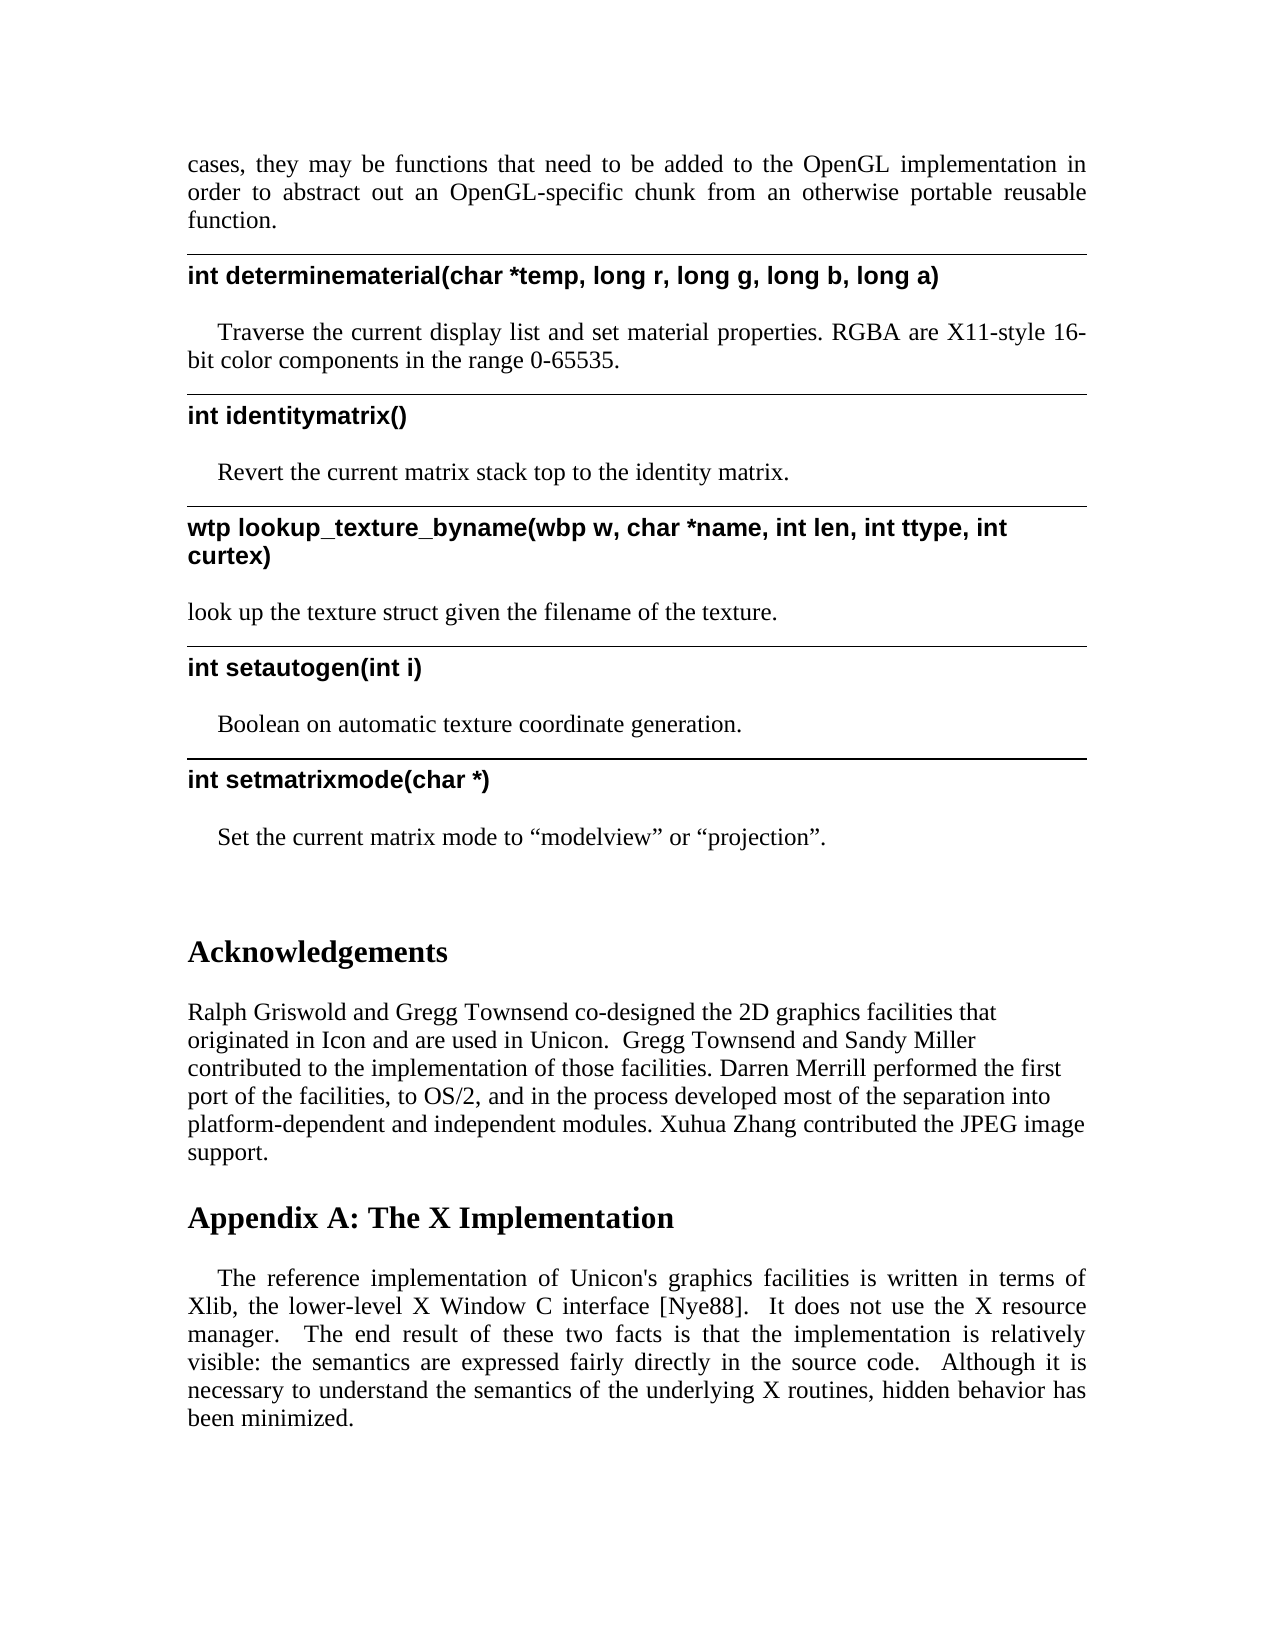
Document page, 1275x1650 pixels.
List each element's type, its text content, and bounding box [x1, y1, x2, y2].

text int setautogen(int i) [187, 654, 1087, 682]
text Boolean on automatic texture coordinate generation. [187, 710, 1087, 738]
text The reference implementation of Unicon's graphics facilities is written in terms of Xlib, the lower-level X Window C interface [Nye88]. It does not use the X resource manager. The end result of these two facts is that the implementation is relatively visible: the semantics are expressed fairly directly in the source code. Although it is necessary to understand the semantics of the underlying X routines, hidden behavior has been minimized. [187, 1264, 1087, 1432]
text Traverse the current display list and set material properties. RGBA are X11-style 16-bit color components in the range 0-65535. [187, 318, 1087, 374]
text Set the current matrix mode to “modelview” or “projection”. [187, 822, 1087, 851]
text int setmatrixmode(char *) [187, 766, 1087, 794]
text int determinematerial(char *temp, long r, long g, long b, long a) [187, 262, 1087, 290]
text look up the texture struct given the filename of the texture. [187, 598, 1087, 626]
text Ralph Griswold and Gregg Townsend co-designed the 2D graphics facilities that originated in Icon and are used in Unicon. Gregg Townsend and Sandy Miller contributed to the implementation of those facilities. Darren Merrill performed the first port of the facilities, to OS/2, and in the process developed most of the separation into platform-dependent and independent modules. Xuhua Zhang contributed the JPEG image support. [187, 998, 1087, 1166]
text Appendix A: The X Implementation [187, 1201, 1087, 1236]
text int identitymatrix() [187, 402, 1087, 430]
text Revert the current matrix stack top to the identity matrix. [187, 458, 1087, 486]
text wtp lookup_texture_byname(wbp w, char *name, int len, int ttype, int curtex) [187, 514, 1087, 570]
text cases, they may be functions that need to be added to the OpenGL implementation in order to abstract out an OpenGL-specific chunk from an otherwise portable reusable function. [187, 150, 1087, 234]
subtitle Acknowledgements [187, 934, 1087, 969]
